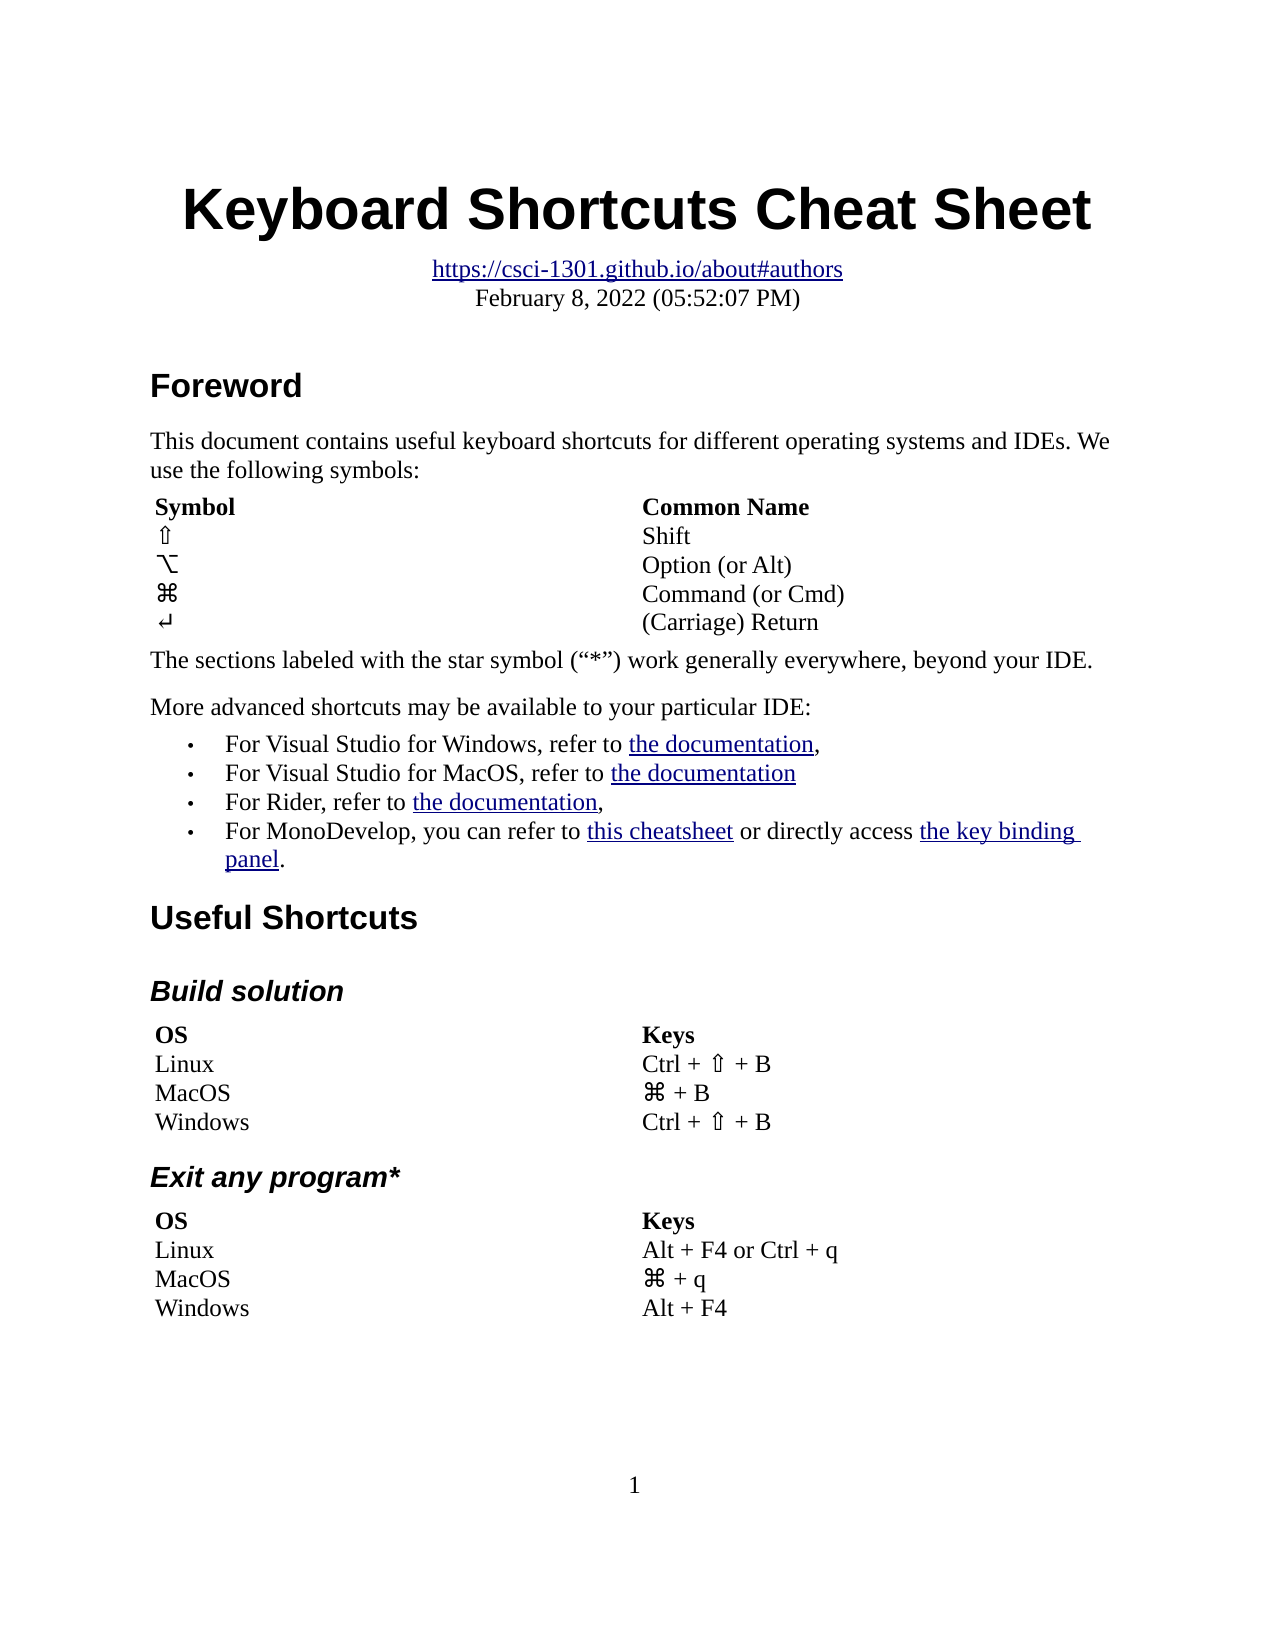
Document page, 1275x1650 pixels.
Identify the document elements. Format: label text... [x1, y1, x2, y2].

list For Visual Studio for MacOS, refer to the documentation [187, 758, 1125, 787]
subtitle Build solution [150, 974, 1125, 1008]
table_cell ⌘ + B [638, 1078, 1125, 1107]
table_cell Option (or Alt) [638, 550, 1125, 579]
subtitle Exit any program* [150, 1160, 1125, 1194]
table_header Keys [638, 1206, 1125, 1235]
text The sections labeled with the star symbol (“*”) work generally everywhere, beyond your IDE. [150, 645, 1125, 674]
table_cell ⌘ + q [638, 1264, 1125, 1293]
table_cell (Carriage) Return [638, 608, 1125, 636]
table_cell Alt + F4 [638, 1293, 1125, 1321]
table_cell Alt + F4 or Ctrl + q [638, 1235, 1125, 1264]
text February 8, 2022 (05:52:07 PM) [150, 283, 1125, 312]
table_header OS [150, 1206, 637, 1235]
table_cell ⇧ [150, 521, 637, 550]
table_header OS [150, 1020, 637, 1049]
table_cell Windows [150, 1107, 637, 1135]
subtitle Foreword [150, 366, 1125, 404]
table_cell Ctrl + ⇧ + B [638, 1049, 1125, 1078]
list For Visual Studio for Windows, refer to the documentation, [187, 729, 1125, 758]
subtitle Useful Shortcuts [150, 898, 1125, 937]
table_cell Windows [150, 1293, 637, 1321]
table_cell Command (or Cmd) [638, 579, 1125, 607]
table_cell ⌥ [150, 550, 637, 579]
table_cell Linux [150, 1235, 637, 1264]
table_cell Shift [638, 521, 1125, 550]
text More advanced shortcuts may be available to your particular IDE: [150, 692, 1125, 721]
text https://csci-1301.github.io/about#authors [150, 254, 1125, 283]
table_cell MacOS [150, 1264, 637, 1293]
list For MonoDevelop, you can refer to this cheatsheet or directly access the key binding panel. [187, 816, 1125, 873]
title Keyboard Shortcuts Cheat Sheet [150, 175, 1125, 242]
table_cell Linux [150, 1049, 637, 1078]
list For Rider, refer to the documentation, [187, 787, 1125, 816]
table_cell ↵ [150, 608, 637, 636]
table_cell MacOS [150, 1078, 637, 1107]
table_header Symbol [150, 493, 637, 521]
table_header Keys [638, 1020, 1125, 1049]
table_cell ⌘ [150, 579, 637, 607]
table_cell Ctrl + ⇧ + B [638, 1107, 1125, 1135]
table_header Common Name [638, 493, 1125, 521]
text This document contains useful keyboard shortcuts for different operating systems and IDEs. We use the following symbols: [150, 426, 1125, 483]
